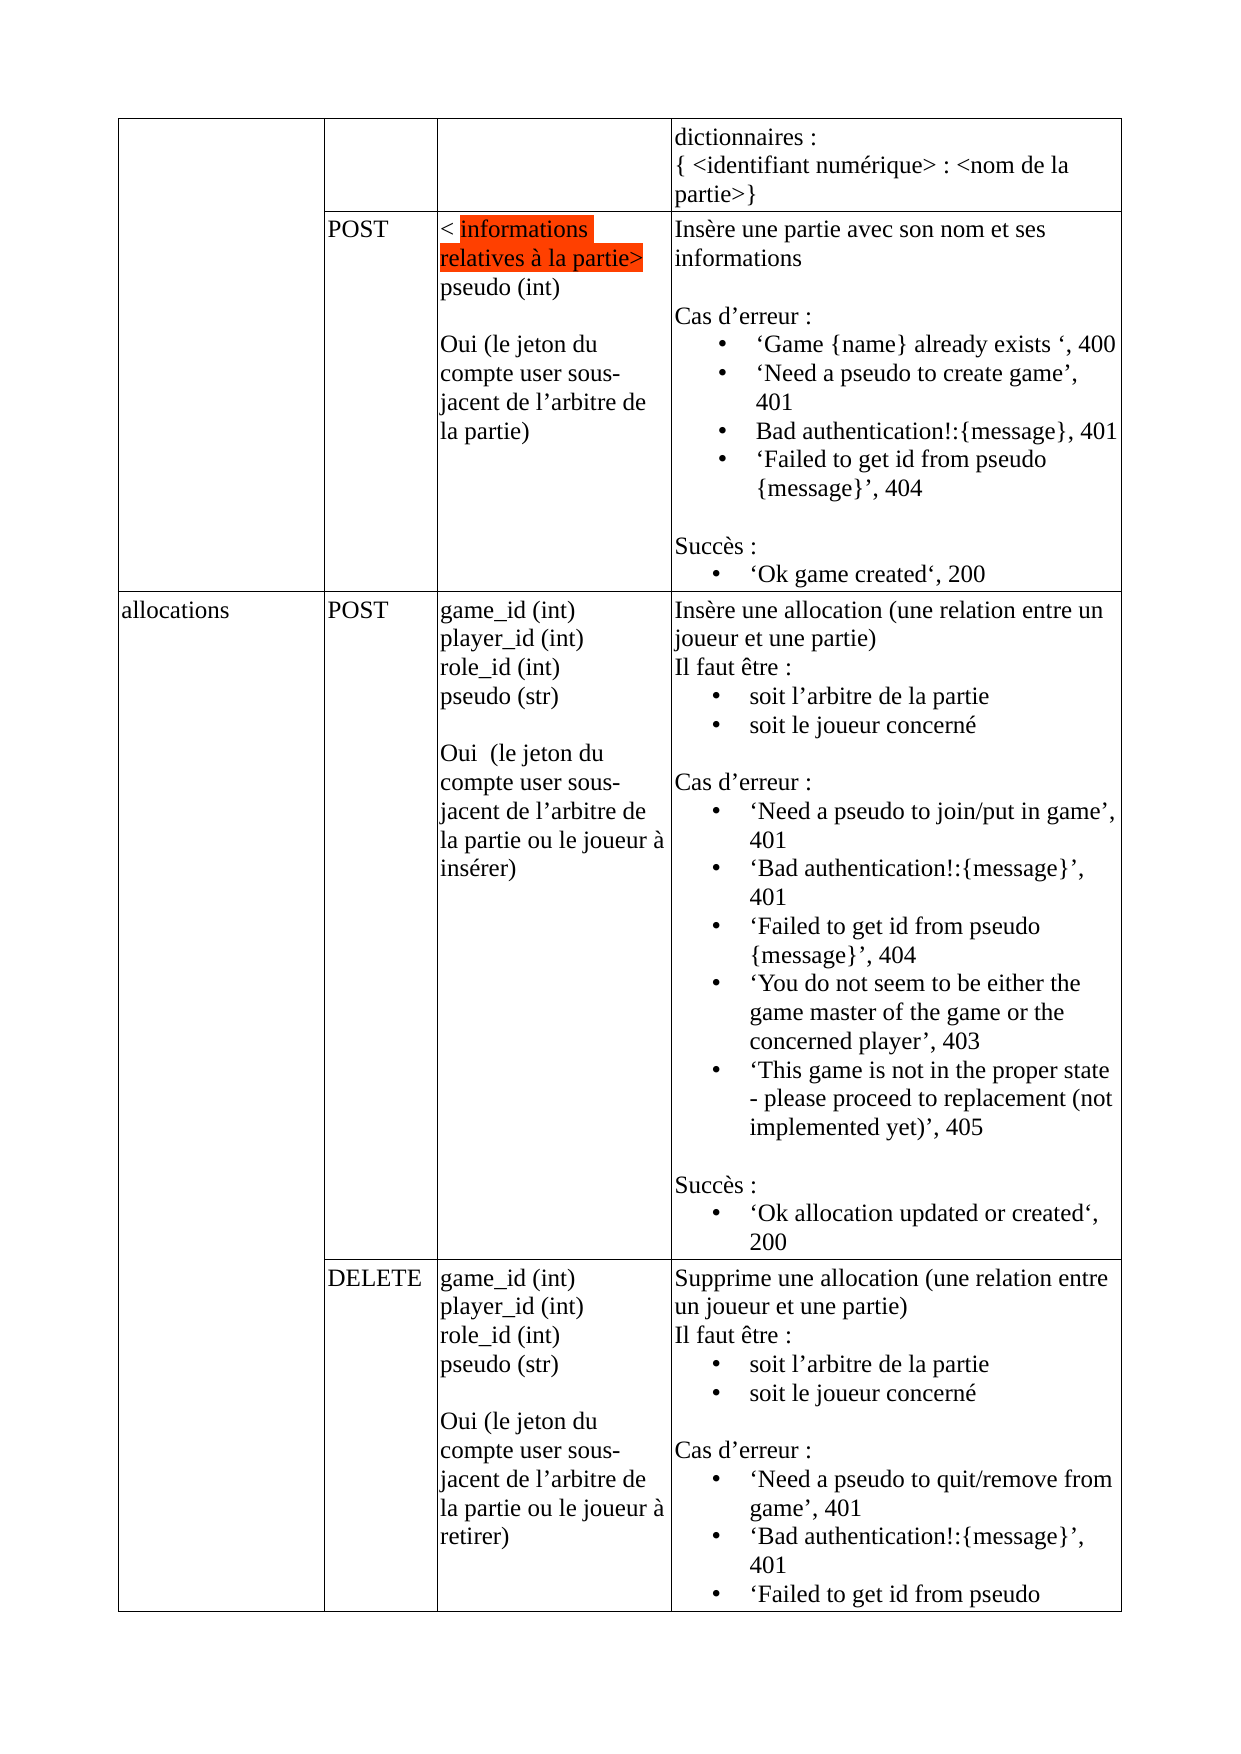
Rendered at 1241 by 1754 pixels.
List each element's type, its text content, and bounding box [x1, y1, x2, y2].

table_cell Insère une partie avec son nom et ses informations Cas d’erreur : ‘Game {name} already exists ‘, 400 ‘Need a pseudo to create game’, 401 Bad authentication!:{message}, 401 ‘Failed to get id from pseudo {message}’, 404 Succès : ‘Ok game created‘, 200 [672, 212, 1121, 591]
table_cell game_id (int) player_id (int) role_id (int) pseudo (str) Oui (le jeton du compte user sous-jacent de l’arbitre de la partie ou le joueur à retirer) [438, 1260, 671, 1611]
table_cell POST [325, 212, 437, 591]
table_cell [438, 119, 671, 211]
table_cell allocations [119, 592, 324, 1611]
table_cell dictionnaires : { <identifiant numérique> : <nom de la partie>} [672, 119, 1121, 211]
table_cell Supprime une allocation (une relation entre un joueur et une partie) Il faut être : soit l’arbitre de la partie soit le joueur concerné Cas d’erreur : ‘Need a pseudo to quit/remove from game’, 401 ‘Bad authentication!:{message}’, 401 ‘Failed to get id from pseudo [672, 1260, 1121, 1611]
table_cell POST [325, 592, 437, 1259]
table_cell Insère une allocation (une relation entre un joueur et une partie) Il faut être : soit l’arbitre de la partie soit le joueur concerné Cas d’erreur : ‘Need a pseudo to join/put in game’, 401 ‘Bad authentication!:{message}’, 401 ‘Failed to get id from pseudo {message}’, 404 ‘You do not seem to be either the game master of the game or the concerned player’, 403 ‘This game is not in the proper state - please proceed to replacement (not implemented yet)’, 405 Succès : ‘Ok allocation updated or created‘, 200 [672, 592, 1121, 1259]
table_cell < informations relatives à la partie> pseudo (int) Oui (le jeton du compte user sous-jacent de l’arbitre de la partie) [438, 212, 671, 591]
table_cell game_id (int) player_id (int) role_id (int) pseudo (str) Oui (le jeton du compte user sous-jacent de l’arbitre de la partie ou le joueur à insérer) [438, 592, 671, 1259]
table_cell [119, 119, 324, 591]
table_cell [325, 119, 437, 211]
table_cell DELETE [325, 1260, 437, 1611]
